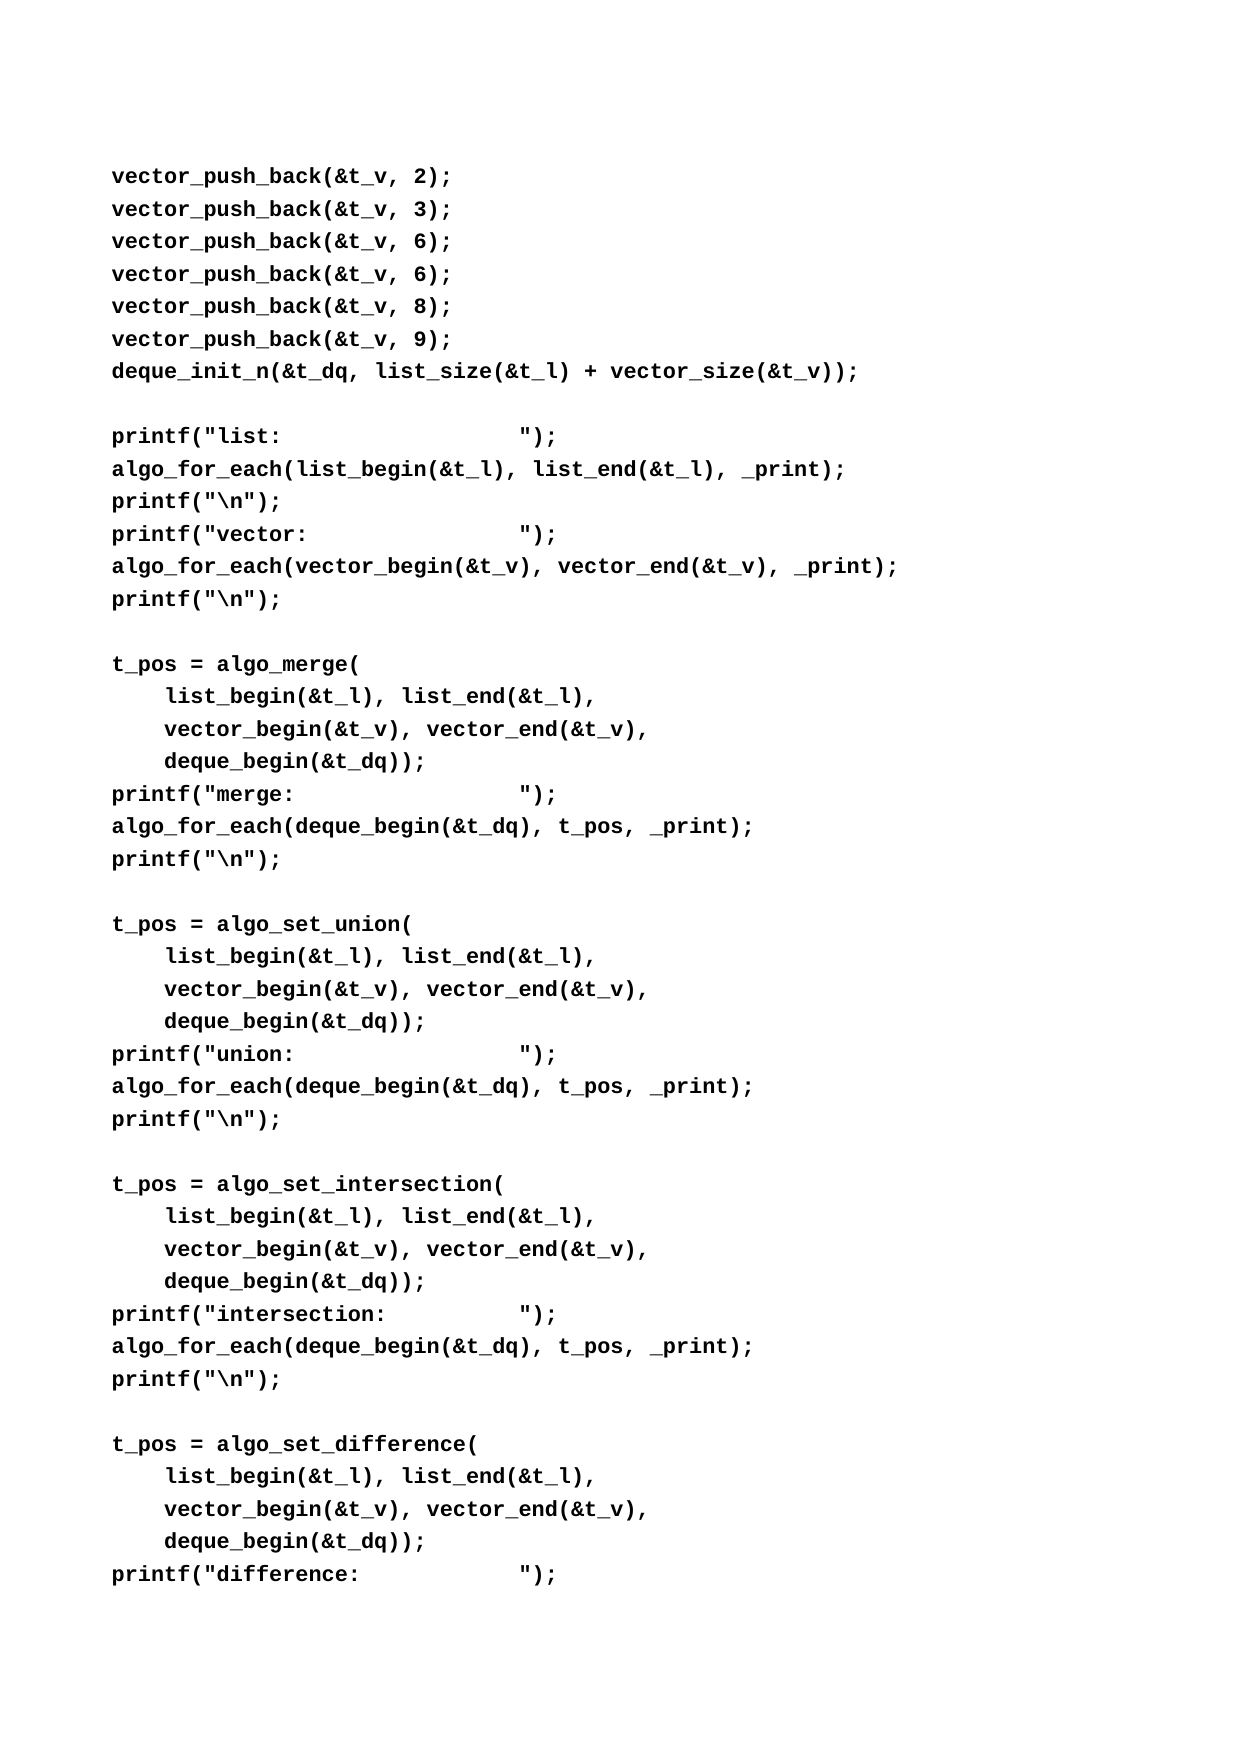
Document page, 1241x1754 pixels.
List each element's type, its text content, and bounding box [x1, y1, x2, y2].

text printf("difference: "); [59, 1559, 1181, 1592]
text algo_for_each(vector_begin(&t_v), vector_end(&t_v), _print); [59, 552, 1181, 584]
text t_pos = algo_set_union( [59, 909, 1181, 942]
text vector_push_back(&t_v, 3); [59, 194, 1181, 227]
text printf("\n"); [59, 487, 1181, 519]
text printf("\n"); [59, 584, 1181, 617]
text list_begin(&t_l), list_end(&t_l), [59, 682, 1181, 714]
text vector_begin(&t_v), vector_end(&t_v), [59, 714, 1181, 747]
text printf("\n"); [59, 1104, 1181, 1137]
text printf("merge: "); [59, 779, 1181, 812]
text vector_begin(&t_v), vector_end(&t_v), [59, 974, 1181, 1007]
text t_pos = algo_set_difference( [59, 1429, 1181, 1462]
text printf("list: "); [59, 422, 1181, 454]
text algo_for_each(deque_begin(&t_dq), t_pos, _print); [59, 812, 1181, 844]
text deque_begin(&t_dq)); [59, 1007, 1181, 1039]
text printf("\n"); [59, 844, 1181, 877]
text list_begin(&t_l), list_end(&t_l), [59, 942, 1181, 974]
text vector_push_back(&t_v, 9); [59, 324, 1181, 357]
text deque_begin(&t_dq)); [59, 1527, 1181, 1559]
text t_pos = algo_merge( [59, 649, 1181, 682]
text vector_push_back(&t_v, 6); [59, 259, 1181, 292]
text algo_for_each(deque_begin(&t_dq), t_pos, _print); [59, 1332, 1181, 1364]
text algo_for_each(deque_begin(&t_dq), t_pos, _print); [59, 1072, 1181, 1104]
text vector_begin(&t_v), vector_end(&t_v), [59, 1494, 1181, 1527]
text vector_push_back(&t_v, 6); [59, 227, 1181, 259]
text deque_init_n(&t_dq, list_size(&t_l) + vector_size(&t_v)); [59, 357, 1181, 389]
text printf("intersection: "); [59, 1299, 1181, 1332]
text deque_begin(&t_dq)); [59, 747, 1181, 779]
text vector_push_back(&t_v, 8); [59, 292, 1181, 324]
text deque_begin(&t_dq)); [59, 1267, 1181, 1299]
text printf("union: "); [59, 1039, 1181, 1072]
text printf("\n"); [59, 1364, 1181, 1397]
text vector_begin(&t_v), vector_end(&t_v), [59, 1234, 1181, 1267]
text list_begin(&t_l), list_end(&t_l), [59, 1462, 1181, 1494]
text vector_push_back(&t_v, 2); [59, 162, 1181, 194]
text printf("vector: "); [59, 519, 1181, 552]
text algo_for_each(list_begin(&t_l), list_end(&t_l), _print); [59, 454, 1181, 487]
text list_begin(&t_l), list_end(&t_l), [59, 1202, 1181, 1234]
text t_pos = algo_set_intersection( [59, 1169, 1181, 1202]
